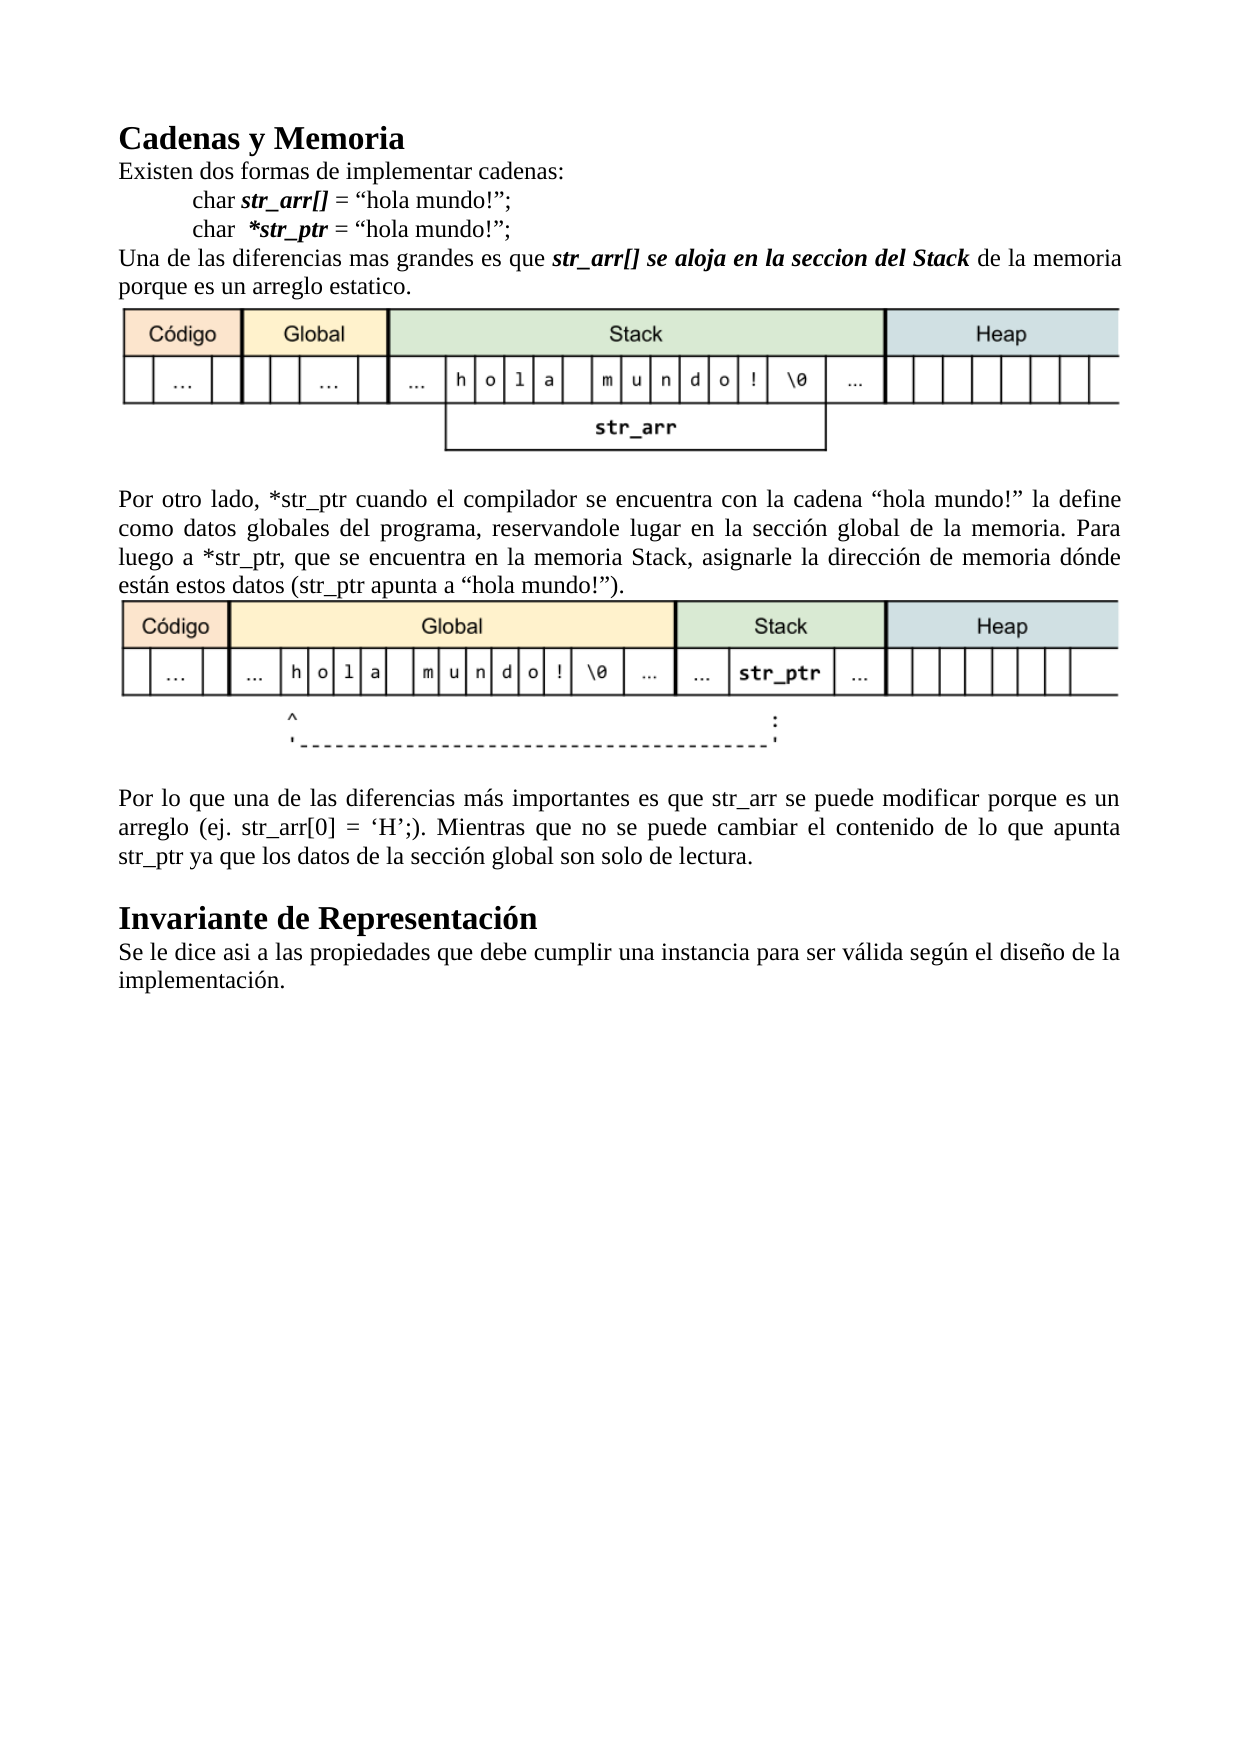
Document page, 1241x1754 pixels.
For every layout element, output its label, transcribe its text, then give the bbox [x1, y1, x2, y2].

text Por lo que una de las diferencias más importantes es que str_arr se puede modificar porque es un arreglo (ej. str_arr[0] = ‘H’;). Mientras que no se puede cambiar el contenido de lo que apunta str_ptr ya que los datos de la sección global son solo de lectura. [118, 783, 1122, 869]
text Cadenas y Memoria [118, 118, 1122, 156]
picture [118, 599, 1123, 755]
picture [118, 300, 1123, 456]
text Invariante de Representación [118, 898, 1122, 937]
text Se le dice asi a las propiedades que debe cumplir una instancia para ser válida según el diseño de la implementación. [118, 937, 1122, 994]
text Por otro lado, *str_ptr cuando el compilador se encuentra con la cadena “hola mundo!” la define como datos globales del programa, reservandole lugar en la sección global de la memoria. Para luego a *str_ptr, que se encuentra en la memoria Stack, asignarle la dirección de memoria dónde están estos datos (str_ptr apunta a “hola mundo!”). [118, 484, 1122, 599]
text Existen dos formas de implementar cadenas: [118, 156, 1122, 185]
text Una de las diferencias mas grandes es que str_arr[] se aloja en la seccion del Stack de la memoria porque es un arreglo estatico. [118, 243, 1122, 300]
text char *str_ptr = “hola mundo!”; [118, 214, 1122, 243]
text char str_arr[] = “hola mundo!”; [118, 185, 1122, 214]
